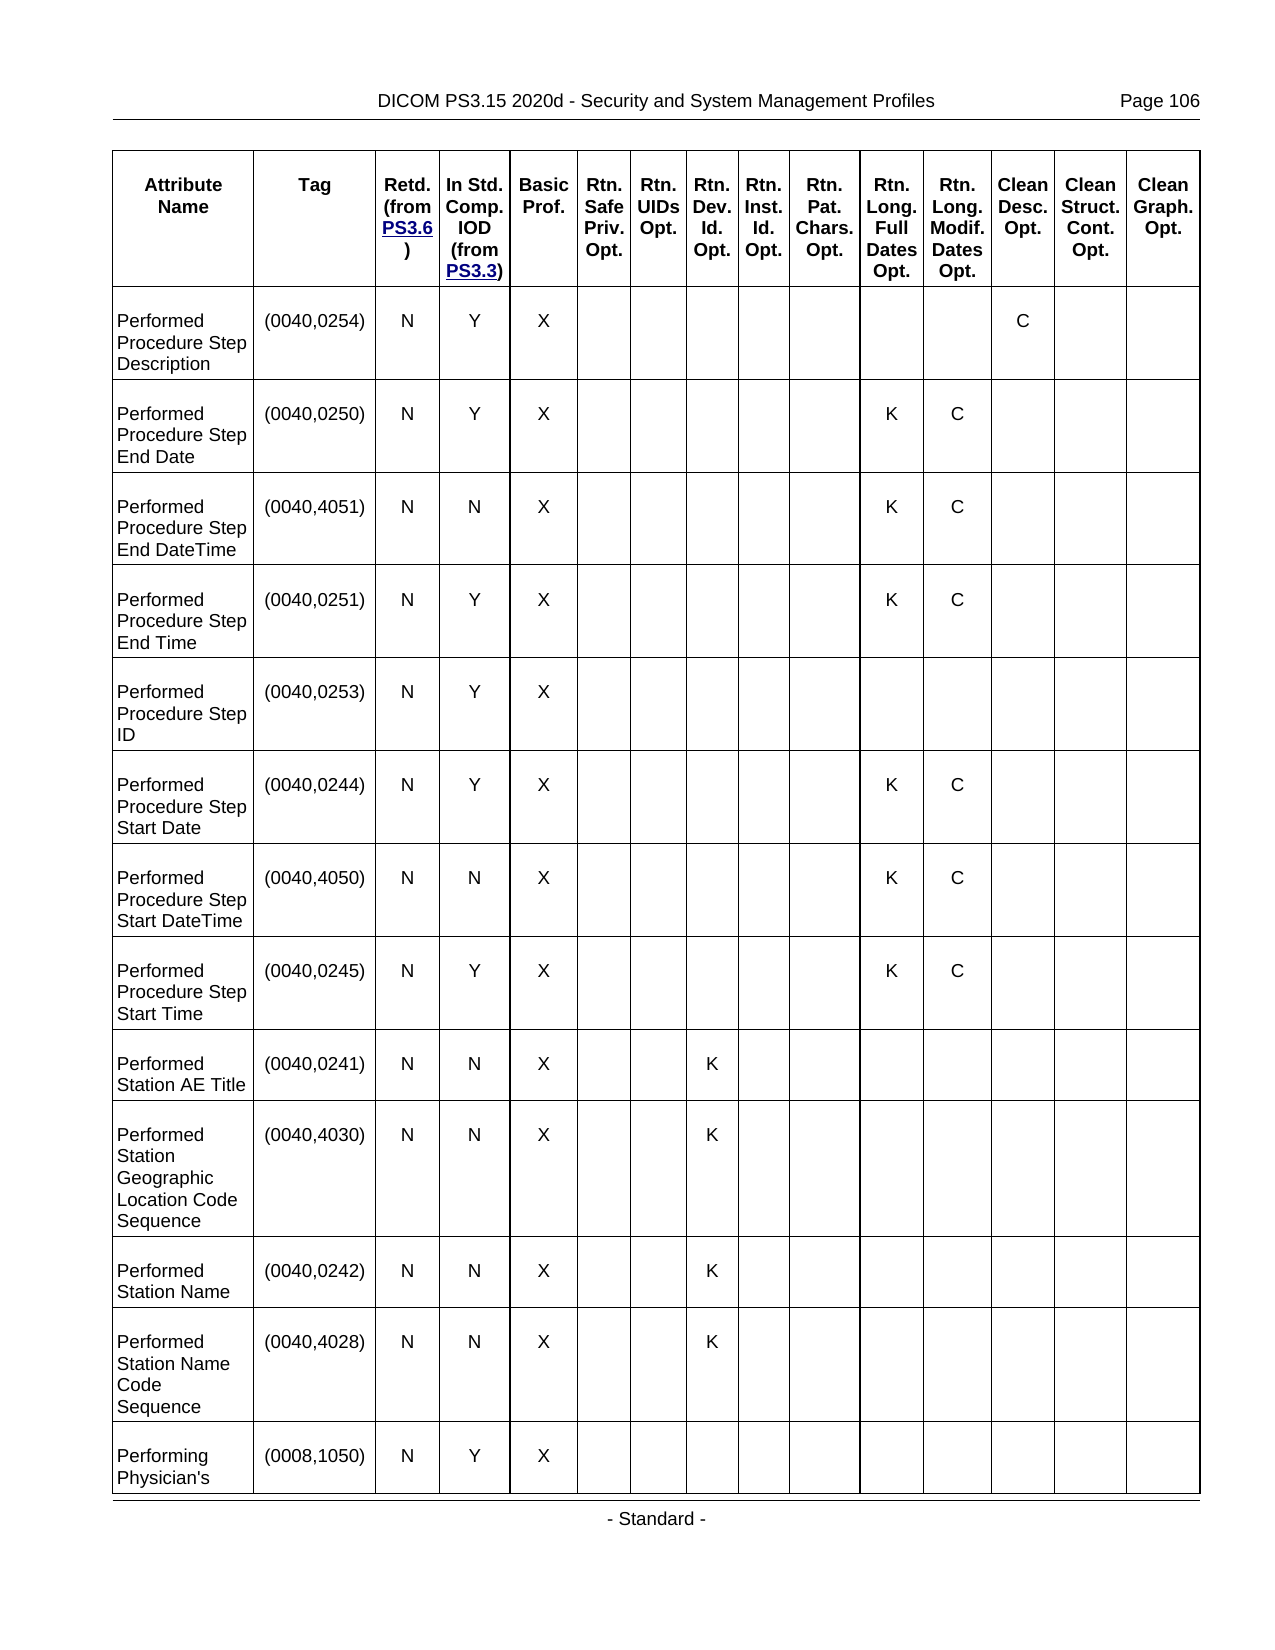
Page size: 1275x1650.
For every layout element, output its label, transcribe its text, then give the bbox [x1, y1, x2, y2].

table_cell [992, 844, 1054, 936]
table_cell [924, 287, 991, 379]
table_cell [1127, 844, 1199, 936]
table_cell [1055, 1237, 1126, 1307]
table_cell [1055, 844, 1126, 936]
table_cell [1055, 658, 1126, 750]
table_cell [631, 1101, 686, 1236]
table_cell [631, 473, 686, 564]
table_cell [578, 287, 630, 379]
table_cell [739, 380, 789, 472]
table_cell [687, 287, 738, 379]
table_cell [578, 1030, 630, 1100]
table_cell [578, 751, 630, 843]
table_cell (0040,0245) [254, 937, 375, 1028]
table_cell Performed Station Name Code Sequence [113, 1308, 253, 1421]
table_cell [687, 844, 738, 936]
table_cell [790, 1237, 859, 1307]
table_cell N [440, 1308, 509, 1421]
table_header Rtn. Pat. Chars. Opt. [790, 151, 859, 286]
table_cell [1055, 1308, 1126, 1421]
table_cell Y [440, 565, 509, 657]
table_cell [631, 380, 686, 472]
table_cell K [687, 1101, 738, 1236]
table_cell [790, 1030, 859, 1100]
table_cell C [924, 844, 991, 936]
table_cell [578, 380, 630, 472]
table_header Clean Desc. Opt. [992, 151, 1054, 286]
table_header Rtn. Long. Modif. Dates Opt. [924, 151, 991, 286]
table_cell [790, 658, 859, 750]
table_cell [1055, 937, 1126, 1028]
table_cell [992, 565, 1054, 657]
table_cell [739, 1101, 789, 1236]
table_cell Performed Procedure Step End Time [113, 565, 253, 657]
table_cell (0008,1050) [254, 1422, 375, 1492]
table_cell Performed Procedure Step End DateTime [113, 473, 253, 564]
table_cell (0040,0254) [254, 287, 375, 379]
table_cell K [687, 1030, 738, 1100]
table_cell X [511, 565, 577, 657]
table_cell [790, 751, 859, 843]
table_header Rtn. Dev. Id. Opt. [687, 151, 738, 286]
table_cell [631, 751, 686, 843]
table_cell [790, 565, 859, 657]
table_cell K [861, 473, 923, 564]
table_cell [1055, 751, 1126, 843]
table_cell N [376, 937, 439, 1028]
table_cell [578, 1308, 630, 1421]
table_cell [992, 1030, 1054, 1100]
table_cell [1127, 937, 1199, 1028]
table_cell [739, 1422, 789, 1492]
table_cell K [861, 751, 923, 843]
table_cell X [511, 473, 577, 564]
table_cell [861, 1237, 923, 1307]
table_header Rtn. Long. Full Dates Opt. [861, 151, 923, 286]
table_cell [631, 1237, 686, 1307]
table_cell [1055, 473, 1126, 564]
table_cell [1127, 658, 1199, 750]
table_cell [861, 1030, 923, 1100]
table_cell Performed Procedure Step Start DateTime [113, 844, 253, 936]
table_cell N [376, 751, 439, 843]
table_cell X [511, 844, 577, 936]
table_cell [1127, 1422, 1199, 1492]
table_cell X [511, 658, 577, 750]
table_cell X [511, 1030, 577, 1100]
table_cell [992, 751, 1054, 843]
table_cell Y [440, 380, 509, 472]
table_cell [1055, 287, 1126, 379]
table_cell [992, 473, 1054, 564]
table_cell X [511, 1237, 577, 1307]
table_cell [1127, 565, 1199, 657]
table_cell N [376, 1237, 439, 1307]
table_cell Y [440, 658, 509, 750]
table_cell K [861, 844, 923, 936]
table_cell Y [440, 751, 509, 843]
table_cell (0040,4028) [254, 1308, 375, 1421]
table_cell X [511, 287, 577, 379]
table_cell C [924, 751, 991, 843]
table_cell [739, 1237, 789, 1307]
table_cell [739, 844, 789, 936]
table_cell [687, 1422, 738, 1492]
table_cell [578, 1237, 630, 1307]
table_cell K [861, 565, 923, 657]
table_cell [790, 844, 859, 936]
table_cell (0040,0250) [254, 380, 375, 472]
table_header Attribute Name [113, 151, 253, 286]
table_cell [687, 658, 738, 750]
table_cell [1127, 1237, 1199, 1307]
table_cell [1127, 473, 1199, 564]
table_cell [578, 473, 630, 564]
table_cell N [376, 844, 439, 936]
table_header Rtn. Inst. Id. Opt. [739, 151, 789, 286]
table_cell [739, 473, 789, 564]
table_cell [992, 1101, 1054, 1236]
table_cell [992, 658, 1054, 750]
table_cell Performed Procedure Step End Date [113, 380, 253, 472]
table_cell [739, 1308, 789, 1421]
table_cell [631, 937, 686, 1028]
table_cell [861, 287, 923, 379]
table_cell [1055, 565, 1126, 657]
table_cell C [992, 287, 1054, 379]
table_cell [631, 287, 686, 379]
table_cell [924, 1101, 991, 1236]
table_cell [1055, 1030, 1126, 1100]
table_cell [1127, 1030, 1199, 1100]
table_cell K [687, 1237, 738, 1307]
table_cell [790, 287, 859, 379]
table_cell [687, 565, 738, 657]
table_cell [924, 1030, 991, 1100]
table_cell Performed Procedure Step Start Time [113, 937, 253, 1028]
table_cell X [511, 1308, 577, 1421]
table_cell [631, 1030, 686, 1100]
table_cell C [924, 473, 991, 564]
table_header Rtn. UIDs Opt. [631, 151, 686, 286]
table_cell Performed Station Name [113, 1237, 253, 1307]
table_cell N [440, 1237, 509, 1307]
table_cell Performed Procedure Step Description [113, 287, 253, 379]
table_cell [631, 658, 686, 750]
table_cell [739, 565, 789, 657]
table_cell N [440, 473, 509, 564]
table_cell C [924, 565, 991, 657]
table_cell [790, 937, 859, 1028]
table_cell [578, 844, 630, 936]
table_cell [790, 1422, 859, 1492]
table_cell N [376, 1030, 439, 1100]
table_cell [992, 937, 1054, 1028]
table_cell [739, 1030, 789, 1100]
table_cell [924, 658, 991, 750]
table_cell [1127, 1101, 1199, 1236]
table_cell [739, 287, 789, 379]
table_cell [687, 473, 738, 564]
table_cell (0040,4051) [254, 473, 375, 564]
table_cell [1127, 751, 1199, 843]
table_header In Std. Comp. IOD (from PS3.3) [440, 151, 509, 286]
table_cell [924, 1422, 991, 1492]
table_cell [1127, 1308, 1199, 1421]
table_cell N [376, 1422, 439, 1492]
table_cell [992, 380, 1054, 472]
table_header Rtn. Safe Priv. Opt. [578, 151, 630, 286]
table_cell [992, 1422, 1054, 1492]
table_cell (0040,0251) [254, 565, 375, 657]
table_cell [578, 1422, 630, 1492]
table_cell [631, 1422, 686, 1492]
table_cell [861, 1308, 923, 1421]
table_cell [861, 1422, 923, 1492]
table_cell [687, 751, 738, 843]
table_cell Performed Station Geographic Location Code Sequence [113, 1101, 253, 1236]
table_cell [924, 1308, 991, 1421]
table_cell X [511, 751, 577, 843]
table_cell [992, 1308, 1054, 1421]
table_cell (0040,4050) [254, 844, 375, 936]
table_cell X [511, 1422, 577, 1492]
table_cell [1055, 1422, 1126, 1492]
table_cell [739, 751, 789, 843]
table_cell N [376, 565, 439, 657]
table_cell [739, 658, 789, 750]
table_cell [790, 380, 859, 472]
table_cell X [511, 380, 577, 472]
table_cell [739, 937, 789, 1028]
table_cell N [376, 380, 439, 472]
table_header Tag [254, 151, 375, 286]
table_cell Y [440, 1422, 509, 1492]
table_header Retd. (from PS3.6) [376, 151, 439, 286]
table_cell [790, 473, 859, 564]
table_cell [578, 658, 630, 750]
table_cell N [376, 287, 439, 379]
table_cell [578, 937, 630, 1028]
table_cell (0040,0241) [254, 1030, 375, 1100]
table_cell [790, 1101, 859, 1236]
table_cell [687, 380, 738, 472]
table_header Basic Prof. [511, 151, 577, 286]
table_cell K [687, 1308, 738, 1421]
table_cell [1055, 380, 1126, 472]
table_cell Performing Physician's [113, 1422, 253, 1492]
table_cell (0040,4030) [254, 1101, 375, 1236]
table_cell N [376, 473, 439, 564]
table_cell [687, 937, 738, 1028]
table_cell [861, 658, 923, 750]
table_cell Y [440, 937, 509, 1028]
table_cell N [440, 1030, 509, 1100]
table_header Clean Graph. Opt. [1127, 151, 1199, 286]
table_cell [631, 565, 686, 657]
table_cell C [924, 380, 991, 472]
table_cell [1055, 1101, 1126, 1236]
table_cell N [376, 1308, 439, 1421]
table_cell [992, 1237, 1054, 1307]
table_cell K [861, 937, 923, 1028]
table_cell (0040,0253) [254, 658, 375, 750]
table_cell Y [440, 287, 509, 379]
table_cell X [511, 1101, 577, 1236]
table_cell Performed Procedure Step Start Date [113, 751, 253, 843]
table_cell N [440, 1101, 509, 1236]
table_cell Performed Station AE Title [113, 1030, 253, 1100]
table_cell (0040,0244) [254, 751, 375, 843]
table_cell K [861, 380, 923, 472]
table_cell [1127, 380, 1199, 472]
table_header Clean Struct. Cont. Opt. [1055, 151, 1126, 286]
table_cell [631, 844, 686, 936]
table_cell N [376, 658, 439, 750]
table_cell (0040,0242) [254, 1237, 375, 1307]
table_cell [631, 1308, 686, 1421]
table_cell [924, 1237, 991, 1307]
table_cell C [924, 937, 991, 1028]
table_cell [790, 1308, 859, 1421]
table_cell [578, 565, 630, 657]
table_cell N [376, 1101, 439, 1236]
table_cell N [440, 844, 509, 936]
table_cell [578, 1101, 630, 1236]
table_cell [861, 1101, 923, 1236]
table_cell [1127, 287, 1199, 379]
table_cell X [511, 937, 577, 1028]
table_cell Performed Procedure Step ID [113, 658, 253, 750]
